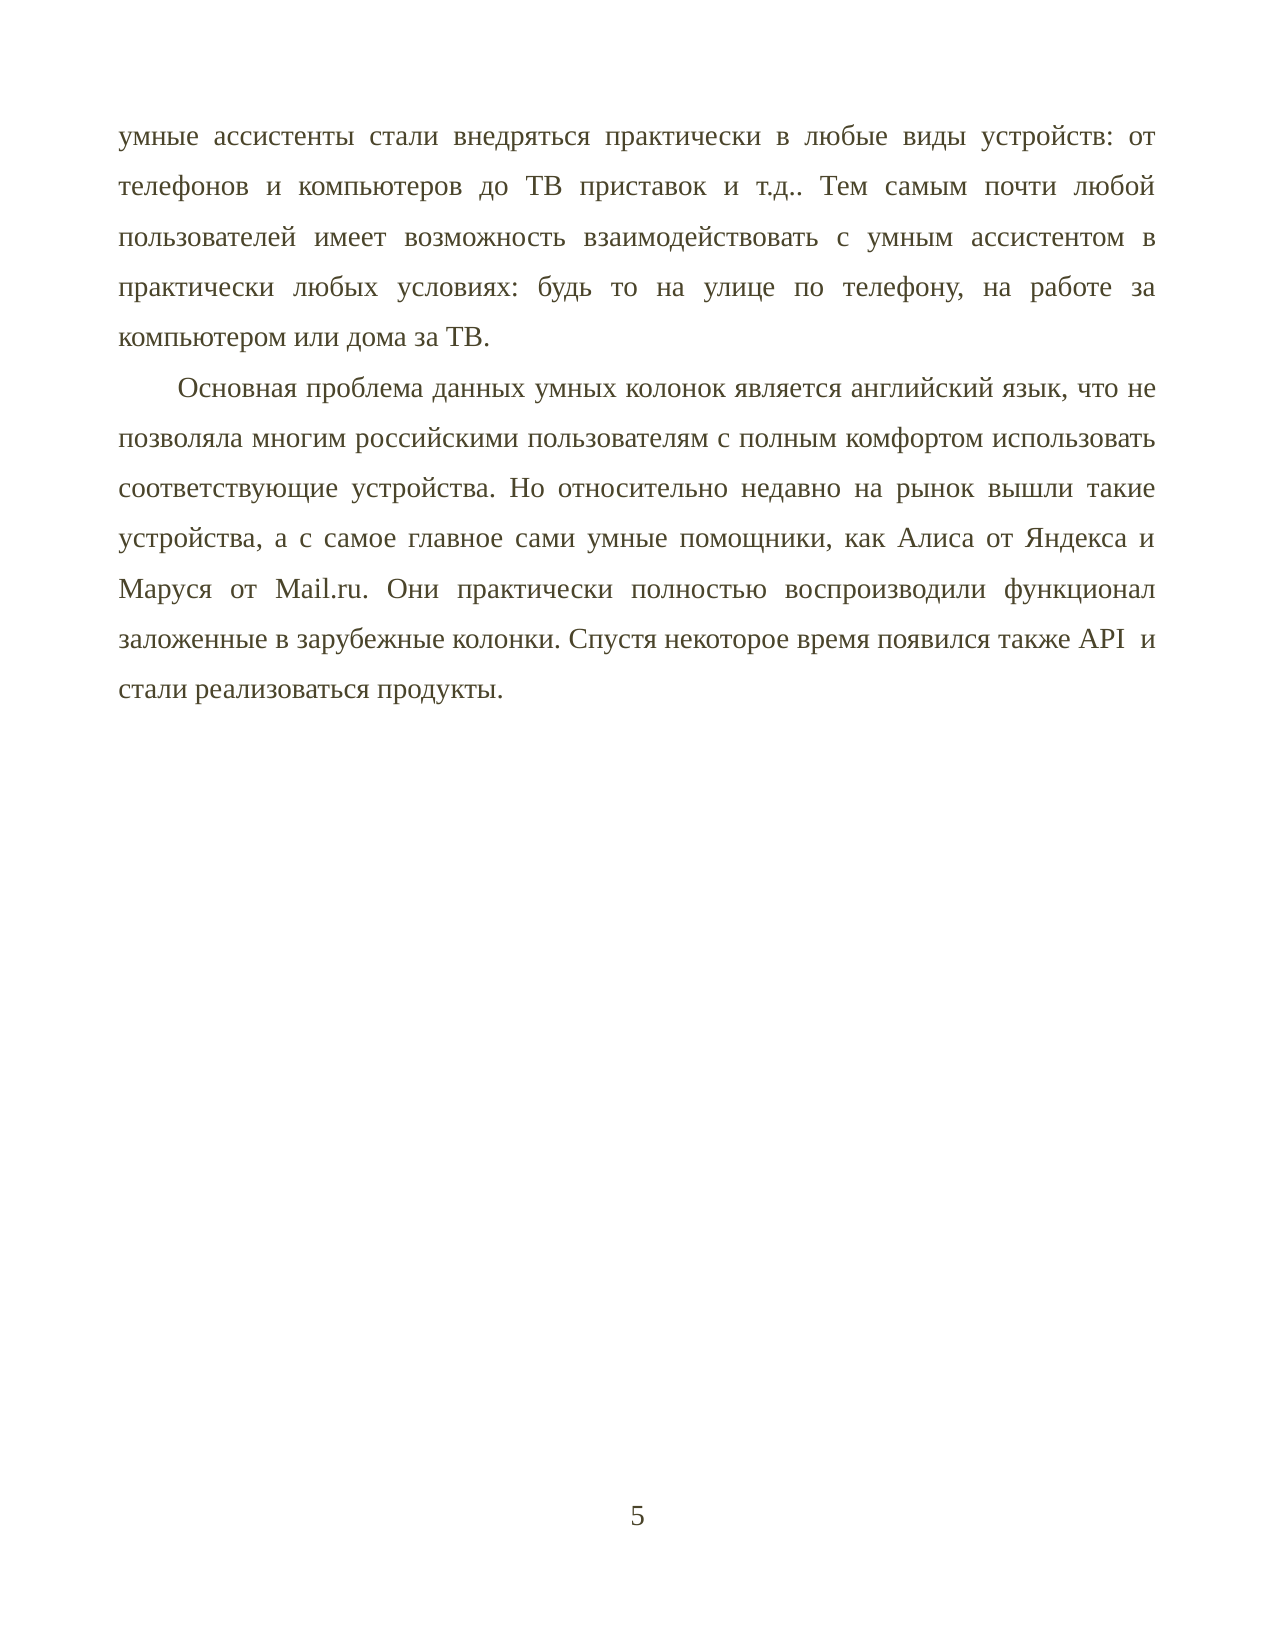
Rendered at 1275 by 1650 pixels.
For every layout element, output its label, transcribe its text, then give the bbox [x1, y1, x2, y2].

text умные ассистенты стали внедряться практически в любые виды устройств: от телефонов и компьютеров до ТВ приставок и т.д.. Тем самым почти любой пользователей имеет возможность взаимодействовать с умным ассистентом в практически любых условиях: будь то на улице по телефону, на работе за компьютером или дома за ТВ. [118, 118, 1157, 353]
text Основная проблема данных умных колонок является английский язык, что не позволяла многим российскими пользователям с полным комфортом использовать соответствующие устройства. Но относительно недавно на рынок вышли такие устройства, а с самое главное сами умные помощники, как Алиса от Яндекса и Маруся от Mail.ru. Они практически полностью воспроизводили функционал заложенные в зарубежные колонки. Спустя некоторое время появился также API и стали реализоваться продукты. [118, 370, 1157, 705]
